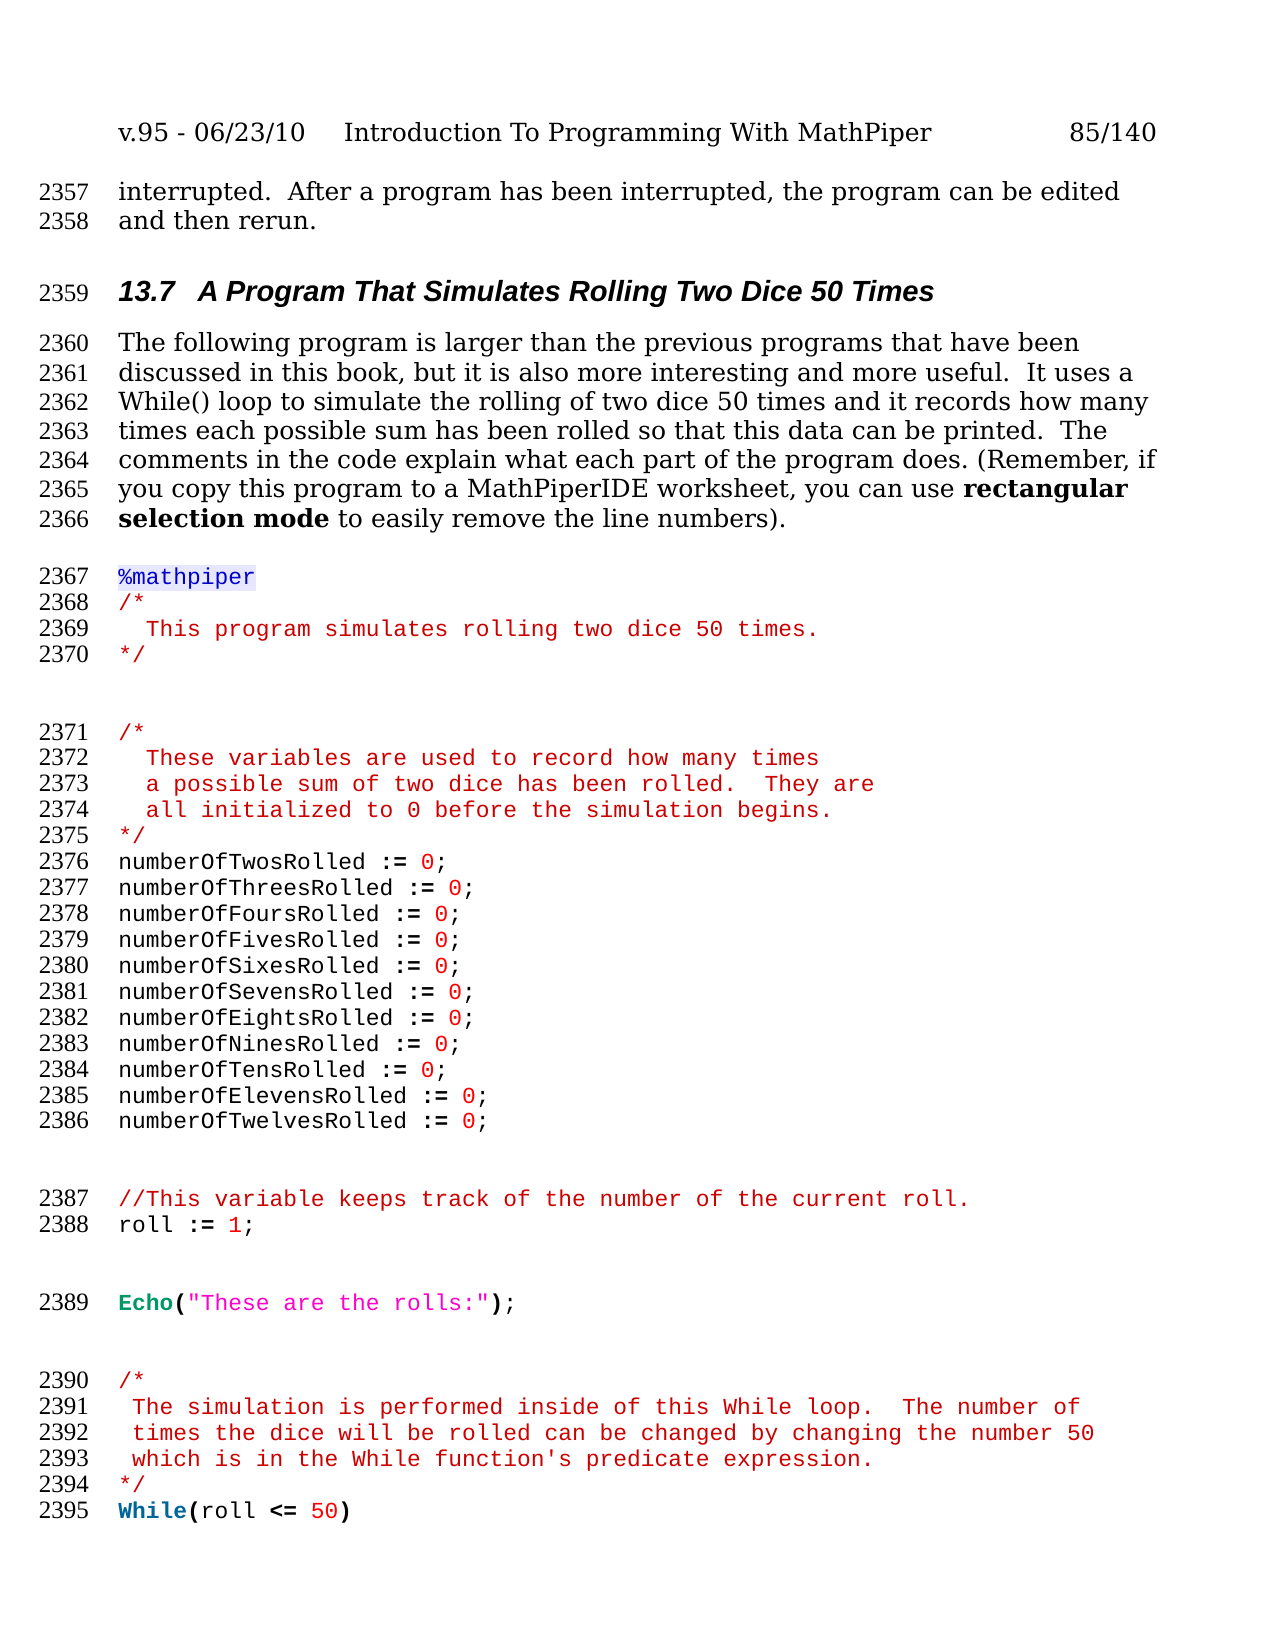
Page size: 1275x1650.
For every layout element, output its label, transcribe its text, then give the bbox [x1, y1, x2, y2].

text */ [118, 824, 1157, 851]
text /* [118, 721, 1157, 747]
text numberOfFoursRolled := 0; [118, 902, 1157, 928]
text /* [118, 591, 1157, 617]
text While(roll <= 50) [118, 1499, 1157, 1525]
text */ [118, 1473, 1157, 1499]
text a possible sum of two dice has been rolled. They are [118, 773, 1157, 799]
text /* [118, 1369, 1157, 1395]
subtitle A Program That Simulates Rolling Two Dice 50 Times [118, 274, 1157, 308]
text numberOfSixesRolled := 0; [118, 954, 1157, 980]
text The following program is larger than the previous programs that have been discussed in this book, but it is also more interesting and more useful. It uses a While() loop to simulate the rolling of two dice 50 times and it records how many times each possible sum has been rolled so that this data can be printed. The comments in the code explain what each part of the program does. (Remember, if you copy this program to a MathPiperIDE worksheet, you can use rectangular selection mode to easily remove the line numbers). [118, 329, 1157, 533]
text interrupted. After a program has been interrupted, the program can be edited and then rerun. [118, 177, 1157, 235]
text Echo("These are the rolls:"); [118, 1291, 1157, 1317]
text numberOfEightsRolled := 0; [118, 1006, 1157, 1032]
text The simulation is performed inside of this While loop. The number of [118, 1395, 1157, 1421]
text numberOfTwosRolled := 0; [118, 851, 1157, 876]
text which is in the While function's predicate expression. [118, 1447, 1157, 1473]
text %mathpiper [118, 565, 1157, 591]
text This program simulates rolling two dice 50 times. [118, 617, 1157, 643]
text times the dice will be rolled can be changed by changing the number 50 [118, 1421, 1157, 1447]
text numberOfSevensRolled := 0; [118, 980, 1157, 1006]
text numberOfFivesRolled := 0; [118, 928, 1157, 954]
text numberOfThreesRolled := 0; [118, 876, 1157, 902]
text numberOfTwelvesRolled := 0; [118, 1110, 1157, 1136]
text numberOfTensRolled := 0; [118, 1058, 1157, 1084]
text */ [118, 643, 1157, 669]
text roll := 1; [118, 1214, 1157, 1239]
text numberOfNinesRolled := 0; [118, 1032, 1157, 1058]
text These variables are used to record how many times [118, 747, 1157, 773]
text //This variable keeps track of the number of the current roll. [118, 1188, 1157, 1214]
text numberOfElevensRolled := 0; [118, 1084, 1157, 1110]
text all initialized to 0 before the simulation begins. [118, 799, 1157, 824]
